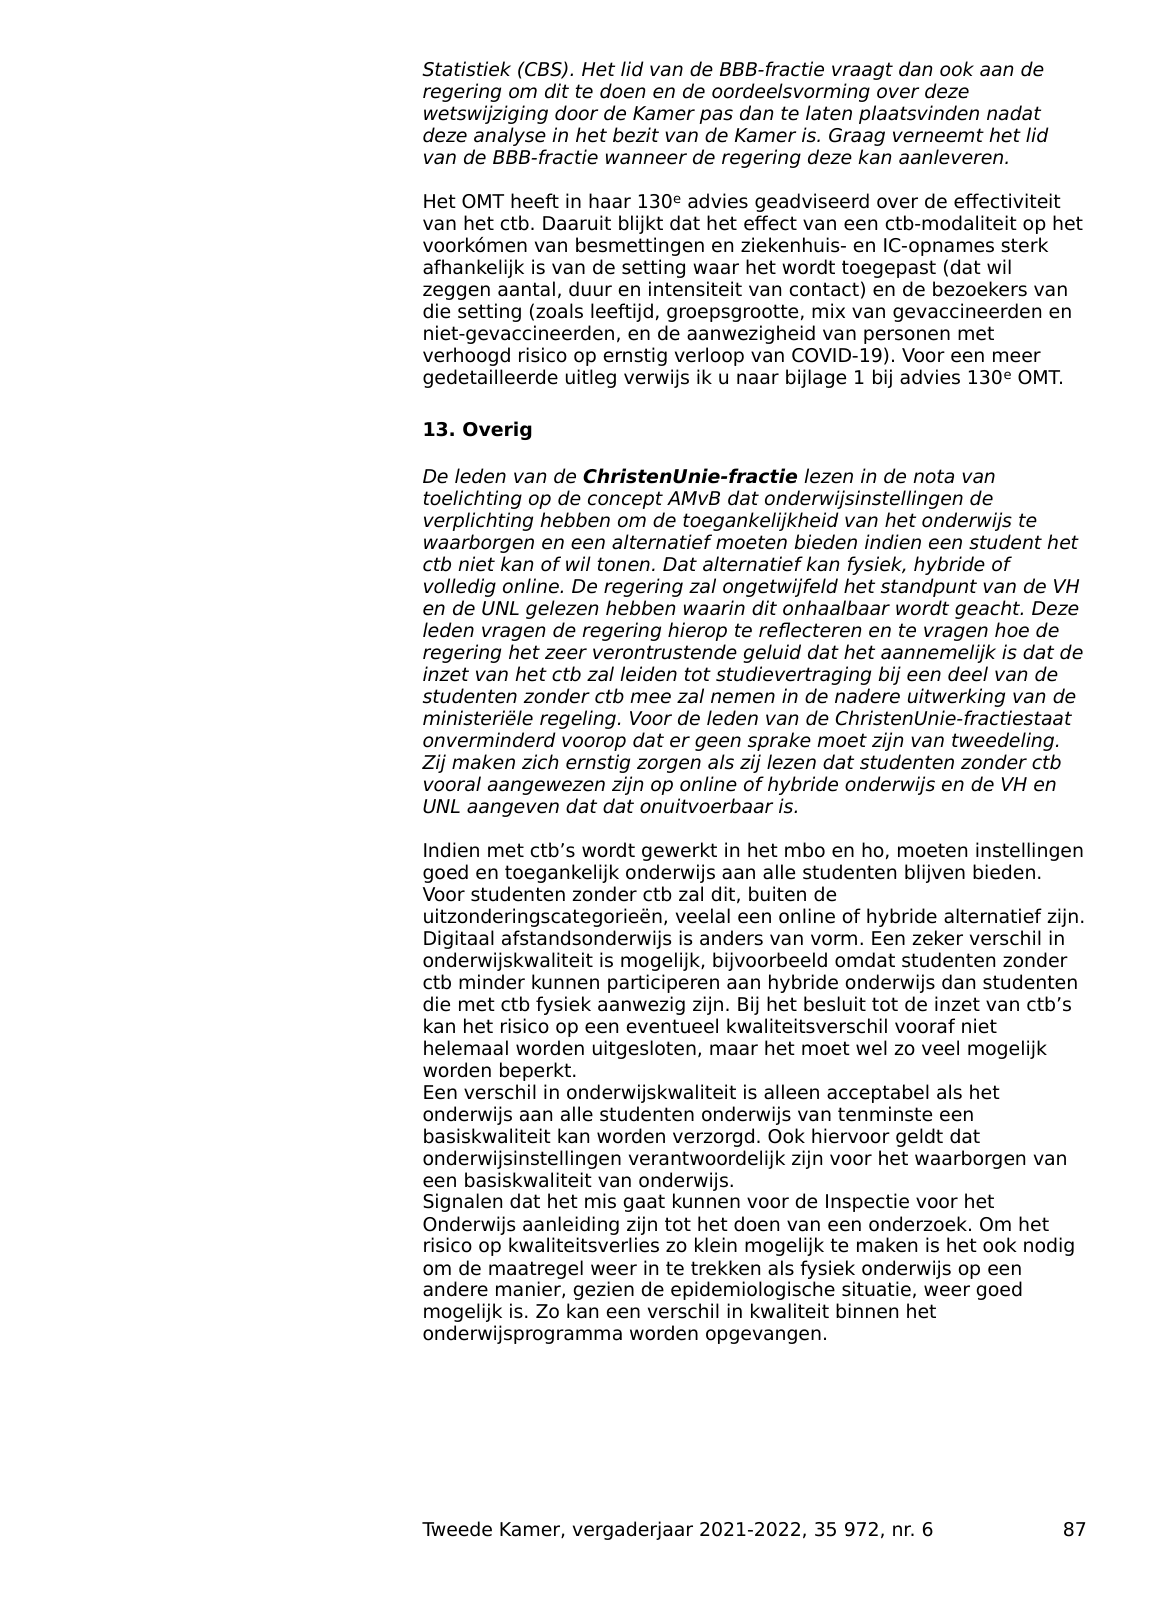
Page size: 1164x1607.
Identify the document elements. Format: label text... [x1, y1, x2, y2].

text Het OMT heeft in haar 130e advies geadviseerd over de effectiviteit van het ctb. Daaruit blijkt dat het effect van een ctb-modaliteit op het voorkómen van besmettingen en ziekenhuis- en IC-opnames sterk afhankelijk is van de setting waar het wordt toegepast (dat wil zeggen aantal, duur en intensiteit van contact) en de bezoekers van die setting (zoals leeftijd, groepsgrootte, mix van gevaccineerden en niet-gevaccineerden, en de aanwezigheid van personen met verhoogd risico op ernstig verloop van COVID-19). Voor een meer gedetailleerde uitleg verwijs ik u naar bijlage 1 bij advies 130e OMT. [422, 191, 1087, 389]
text Indien met ctb’s wordt gewerkt in het mbo en ho, moeten instellingen goed en toegankelijk onderwijs aan alle studenten blijven bieden. Voor studenten zonder ctb zal dit, buiten de uitzonderingscategorieën, veelal een online of hybride alternatief zijn. Digitaal afstandsonderwijs is anders van vorm. Een zeker verschil in onderwijskwaliteit is mogelijk, bijvoorbeeld omdat studenten zonder ctb minder kunnen participeren aan hybride onderwijs dan studenten die met ctb fysiek aanwezig zijn. Bij het besluit tot de inzet van ctb’s kan het risico op een eventueel kwaliteitsverschil vooraf niet helemaal worden uitgesloten, maar het moet wel zo veel mogelijk worden beperkt. [422, 840, 1087, 1082]
text Een verschil in onderwijskwaliteit is alleen acceptabel als het onderwijs aan alle studenten onderwijs van tenminste een basiskwaliteit kan worden verzorgd. Ook hiervoor geldt dat onderwijsinstellingen verantwoordelijk zijn voor het waarborgen van een basiskwaliteit van onderwijs. [422, 1082, 1087, 1191]
text Statistiek (CBS). Het lid van de BBB-fractie vraagt dan ook aan de regering om dit te doen en de oordeelsvorming over deze wetswijziging door de Kamer pas dan te laten plaatsvinden nadat deze analyse in het bezit van de Kamer is. Graag verneemt het lid van de BBB-fractie wanneer de regering deze kan aanleveren. [422, 59, 1087, 169]
subtitle 13. Overig [422, 419, 1087, 441]
text Signalen dat het mis gaat kunnen voor de Inspectie voor het Onderwijs aanleiding zijn tot het doen van een onderzoek. Om het risico op kwaliteitsverlies zo klein mogelijk te maken is het ook nodig om de maatregel weer in te trekken als fysiek onderwijs op een andere manier, gezien de epidemiologische situatie, weer goed mogelijk is. Zo kan een verschil in kwaliteit binnen het onderwijsprogramma worden opgevangen. [422, 1191, 1087, 1345]
text De leden van de ChristenUnie-fractie lezen in de nota van toelichting op de concept AMvB dat onderwijsinstellingen de verplichting hebben om de toegankelijkheid van het onderwijs te waarborgen en een alternatief moeten bieden indien een student het ctb niet kan of wil tonen. Dat alternatief kan fysiek, hybride of volledig online. De regering zal ongetwijfeld het standpunt van de VH en de UNL gelezen hebben waarin dit onhaalbaar wordt geacht. Deze leden vragen de regering hierop te reflecteren en te vragen hoe de regering het zeer verontrustende geluid dat het aannemelijk is dat de inzet van het ctb zal leiden tot studievertraging bij een deel van de studenten zonder ctb mee zal nemen in de nadere uitwerking van de ministeriële regeling. Voor de leden van de ChristenUnie-fractiestaat onverminderd voorop dat er geen sprake moet zijn van tweedeling. Zij maken zich ernstig zorgen als zij lezen dat studenten zonder ctb vooral aangewezen zijn op online of hybride onderwijs en de VH en UNL aangeven dat dat onuitvoerbaar is. [422, 466, 1087, 818]
